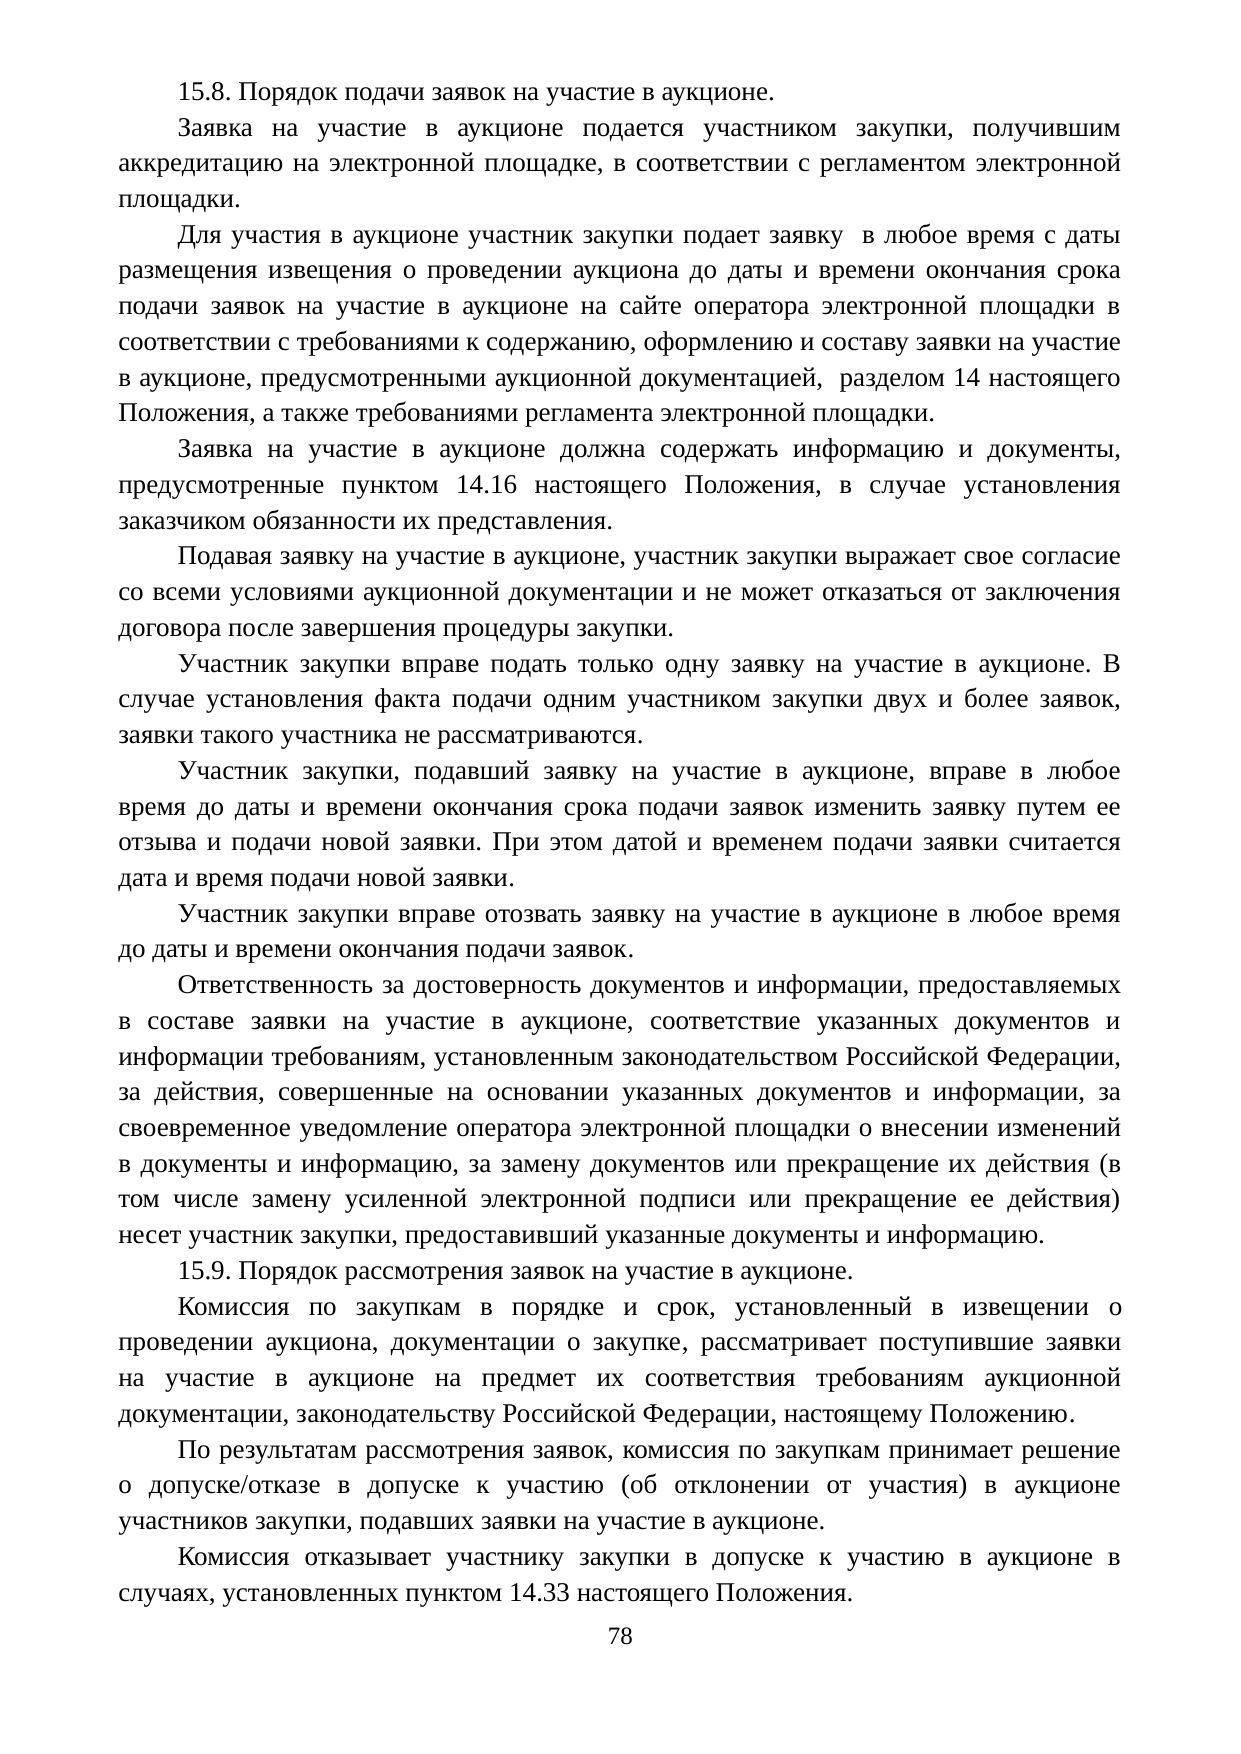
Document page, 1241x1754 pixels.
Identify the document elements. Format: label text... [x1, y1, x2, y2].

text Для участия в аукционе участник закупки подает заявку в любое время с даты размещения извещения о проведении аукциона до даты и времени окончания срока подачи заявок на участие в аукционе на сайте оператора электронной площадки в соответствии с требованиями к содержанию, оформлению и составу заявки на участие в аукционе, предусмотренными аукционной документацией, разделом 14 настоящего Положения, а также требованиями регламента электронной площадки. [118, 218, 1122, 428]
text Ответственность за достоверность документов и информации, предоставляемых в составе заявки на участие в аукционе, соответствие указанных документов и информации требованиям, установленным законодательством Российской Федерации, за действия, совершенные на основании указанных документов и информации, за своевременное уведомление оператора электронной площадки о внесении изменений в документы и информацию, за замену документов или прекращение их действия (в том числе замену усиленной электронной подписи или прекращение ее действия) несет участник закупки, предоставивший указанные документы и информацию. [118, 968, 1122, 1249]
text Участник закупки вправе подать только одну заявку на участие в аукционе. В случае установления факта подачи одним участником закупки двух и более заявок, заявки такого участника не рассматриваются. [118, 647, 1122, 749]
text По результатам рассмотрения заявок, комиссия по закупкам принимает решение о допуске/отказе в допуске к участию (об отклонении от участия) в аукционе участников закупки, подавших заявки на участие в аукционе. [118, 1433, 1122, 1535]
text Заявка на участие в аукционе должна содержать информацию и документы, предусмотренные пунктом 14.16 настоящего Положения, в случае установления заказчиком обязанности их представления. [118, 432, 1122, 535]
text Подавая заявку на участие в аукционе, участник закупки выражает свое согласие со всеми условиями аукционной документации и не может отказаться от заключения договора после завершения процедуры закупки. [118, 539, 1122, 642]
text Заявка на участие в аукционе подается участником закупки, получившим аккредитацию на электронной площадке, в соответствии с регламентом электронной площадки. [118, 111, 1122, 213]
text Участник закупки вправе отозвать заявку на участие в аукционе в любое время до даты и времени окончания подачи заявок. [118, 897, 1122, 964]
text 15.9. Порядок рассмотрения заявок на участие в аукционе. [118, 1254, 1122, 1285]
text Комиссия по закупкам в порядке и срок, установленный в извещении о проведении аукциона, документации о закупке, рассматривает поступившие заявки на участие в аукционе на предмет их соответствия требованиям аукционной документации, законодательству Российской Федерации, настоящему Положению. [118, 1290, 1122, 1428]
text Комиссия отказывает участнику закупки в допуске к участию в аукционе в случаях, установленных пунктом 14.33 настоящего Положения. [118, 1540, 1122, 1607]
text 15.8. Порядок подачи заявок на участие в аукционе. [118, 75, 1122, 106]
text Участник закупки, подавший заявку на участие в аукционе, вправе в любое время до даты и времени окончания срока подачи заявок изменить заявку путем ее отзыва и подачи новой заявки. При этом датой и временем подачи заявки считается дата и время подачи новой заявки. [118, 754, 1122, 892]
